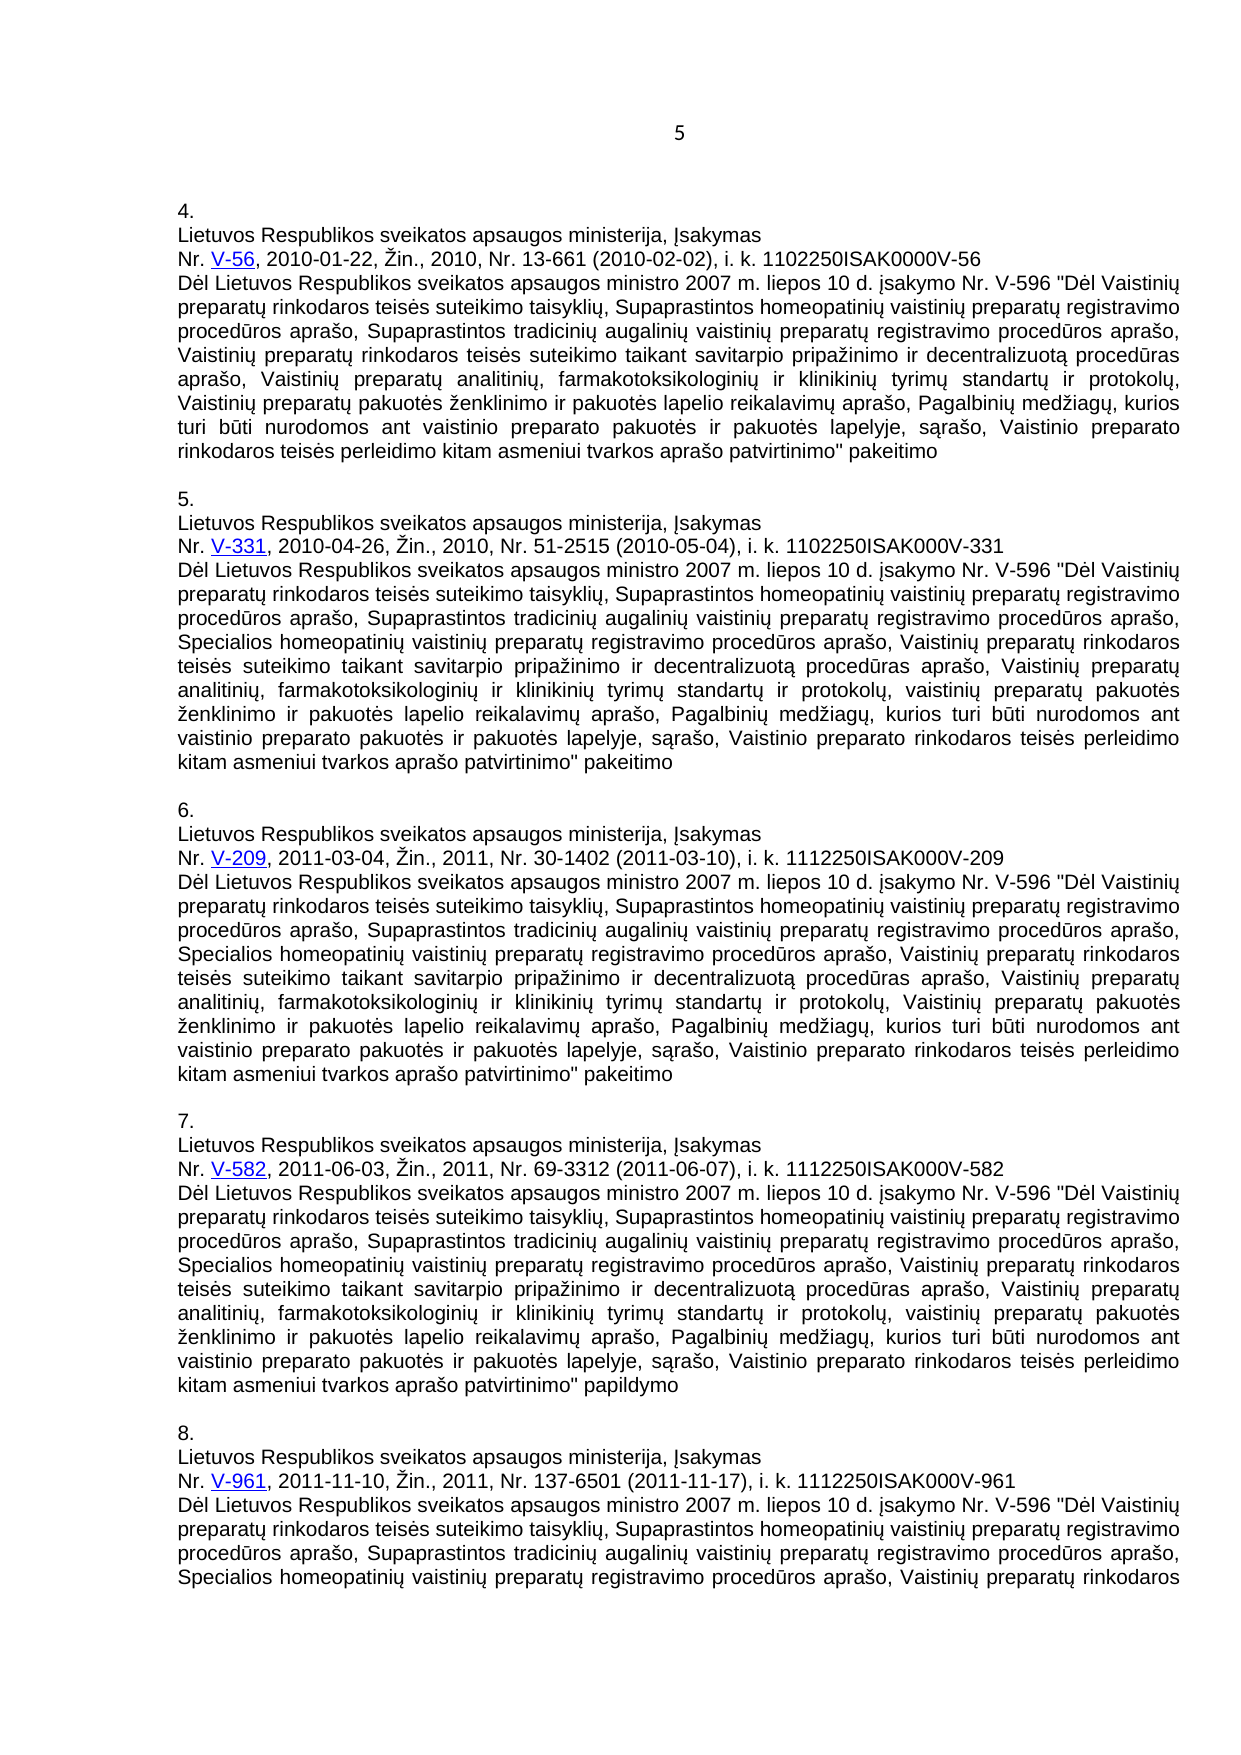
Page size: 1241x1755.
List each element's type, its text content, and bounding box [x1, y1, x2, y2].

text Lietuvos Respublikos sveikatos apsaugos ministerija, Įsakymas [177, 510, 1181, 534]
text Lietuvos Respublikos sveikatos apsaugos ministerija, Įsakymas [177, 223, 1181, 247]
text Dėl Lietuvos Respublikos sveikatos apsaugos ministro 2007 m. liepos 10 d. įsakymo Nr. V-596 "Dėl Vaistinių preparatų rinkodaros teisės suteikimo taisyklių, Supaprastintos homeopatinių vaistinių preparatų registravimo procedūros aprašo, Supaprastintos tradicinių augalinių vaistinių preparatų registravimo procedūros aprašo, Vaistinių preparatų rinkodaros teisės suteikimo taikant savitarpio pripažinimo ir decentralizuotą procedūras aprašo, Vaistinių preparatų analitinių, farmakotoksikologinių ir klinikinių tyrimų standartų ir protokolų, Vaistinių preparatų pakuotės ženklinimo ir pakuotės lapelio reikalavimų aprašo, Pagalbinių medžiagų, kurios turi būti nurodomos ant vaistinio preparato pakuotės ir pakuotės lapelyje, sąrašo, Vaistinio preparato rinkodaros teisės perleidimo kitam asmeniui tvarkos aprašo patvirtinimo" pakeitimo [177, 271, 1181, 462]
text Lietuvos Respublikos sveikatos apsaugos ministerija, Įsakymas [177, 1133, 1181, 1157]
text Dėl Lietuvos Respublikos sveikatos apsaugos ministro 2007 m. liepos 10 d. įsakymo Nr. V-596 "Dėl Vaistinių preparatų rinkodaros teisės suteikimo taisyklių, Supaprastintos homeopatinių vaistinių preparatų registravimo procedūros aprašo, Supaprastintos tradicinių augalinių vaistinių preparatų registravimo procedūros aprašo, Specialios homeopatinių vaistinių preparatų registravimo procedūros aprašo, Vaistinių preparatų rinkodaros teisės suteikimo taikant savitarpio pripažinimo ir decentralizuotą procedūras aprašo, Vaistinių preparatų analitinių, farmakotoksikologinių ir klinikinių tyrimų standartų ir protokolų, vaistinių preparatų pakuotės ženklinimo ir pakuotės lapelio reikalavimų aprašo, Pagalbinių medžiagų, kurios turi būti nurodomos ant vaistinio preparato pakuotės ir pakuotės lapelyje, sąrašo, Vaistinio preparato rinkodaros teisės perleidimo kitam asmeniui tvarkos aprašo patvirtinimo" papildymo [177, 1181, 1181, 1397]
text Nr. V-56, 2010-01-22, Žin., 2010, Nr. 13-661 (2010-02-02), i. k. 1102250ISAK0000V-56 [177, 247, 1181, 271]
text Lietuvos Respublikos sveikatos apsaugos ministerija, Įsakymas [177, 1445, 1181, 1469]
text 6. [177, 798, 1181, 822]
text 4. [177, 199, 1181, 223]
text Dėl Lietuvos Respublikos sveikatos apsaugos ministro 2007 m. liepos 10 d. įsakymo Nr. V-596 "Dėl Vaistinių preparatų rinkodaros teisės suteikimo taisyklių, Supaprastintos homeopatinių vaistinių preparatų registravimo procedūros aprašo, Supaprastintos tradicinių augalinių vaistinių preparatų registravimo procedūros aprašo, Specialios homeopatinių vaistinių preparatų registravimo procedūros aprašo, Vaistinių preparatų rinkodaros teisės suteikimo taikant savitarpio pripažinimo ir decentralizuotą procedūras aprašo, Vaistinių preparatų analitinių, farmakotoksikologinių ir klinikinių tyrimų standartų ir protokolų, vaistinių preparatų pakuotės ženklinimo ir pakuotės lapelio reikalavimų aprašo, Pagalbinių medžiagų, kurios turi būti nurodomos ant vaistinio preparato pakuotės ir pakuotės lapelyje, sąrašo, Vaistinio preparato rinkodaros teisės perleidimo kitam asmeniui tvarkos aprašo patvirtinimo" pakeitimo [177, 558, 1181, 774]
text Lietuvos Respublikos sveikatos apsaugos ministerija, Įsakymas [177, 822, 1181, 846]
text Dėl Lietuvos Respublikos sveikatos apsaugos ministro 2007 m. liepos 10 d. įsakymo Nr. V-596 "Dėl Vaistinių preparatų rinkodaros teisės suteikimo taisyklių, Supaprastintos homeopatinių vaistinių preparatų registravimo procedūros aprašo, Supaprastintos tradicinių augalinių vaistinių preparatų registravimo procedūros aprašo, Specialios homeopatinių vaistinių preparatų registravimo procedūros aprašo, Vaistinių preparatų rinkodaros [177, 1493, 1181, 1588]
text 8. [177, 1421, 1181, 1445]
text 5. [177, 486, 1181, 510]
text Nr. V-209, 2011-03-04, Žin., 2011, Nr. 30-1402 (2011-03-10), i. k. 1112250ISAK000V-209 [177, 846, 1181, 870]
text Nr. V-582, 2011-06-03, Žin., 2011, Nr. 69-3312 (2011-06-07), i. k. 1112250ISAK000V-582 [177, 1157, 1181, 1181]
text 7. [177, 1109, 1181, 1133]
text Nr. V-961, 2011-11-10, Žin., 2011, Nr. 137-6501 (2011-11-17), i. k. 1112250ISAK000V-961 [177, 1469, 1181, 1493]
text Dėl Lietuvos Respublikos sveikatos apsaugos ministro 2007 m. liepos 10 d. įsakymo Nr. V-596 "Dėl Vaistinių preparatų rinkodaros teisės suteikimo taisyklių, Supaprastintos homeopatinių vaistinių preparatų registravimo procedūros aprašo, Supaprastintos tradicinių augalinių vaistinių preparatų registravimo procedūros aprašo, Specialios homeopatinių vaistinių preparatų registravimo procedūros aprašo, Vaistinių preparatų rinkodaros teisės suteikimo taikant savitarpio pripažinimo ir decentralizuotą procedūras aprašo, Vaistinių preparatų analitinių, farmakotoksikologinių ir klinikinių tyrimų standartų ir protokolų, Vaistinių preparatų pakuotės ženklinimo ir pakuotės lapelio reikalavimų aprašo, Pagalbinių medžiagų, kurios turi būti nurodomos ant vaistinio preparato pakuotės ir pakuotės lapelyje, sąrašo, Vaistinio preparato rinkodaros teisės perleidimo kitam asmeniui tvarkos aprašo patvirtinimo" pakeitimo [177, 870, 1181, 1085]
text Nr. V-331, 2010-04-26, Žin., 2010, Nr. 51-2515 (2010-05-04), i. k. 1102250ISAK000V-331 [177, 534, 1181, 558]
